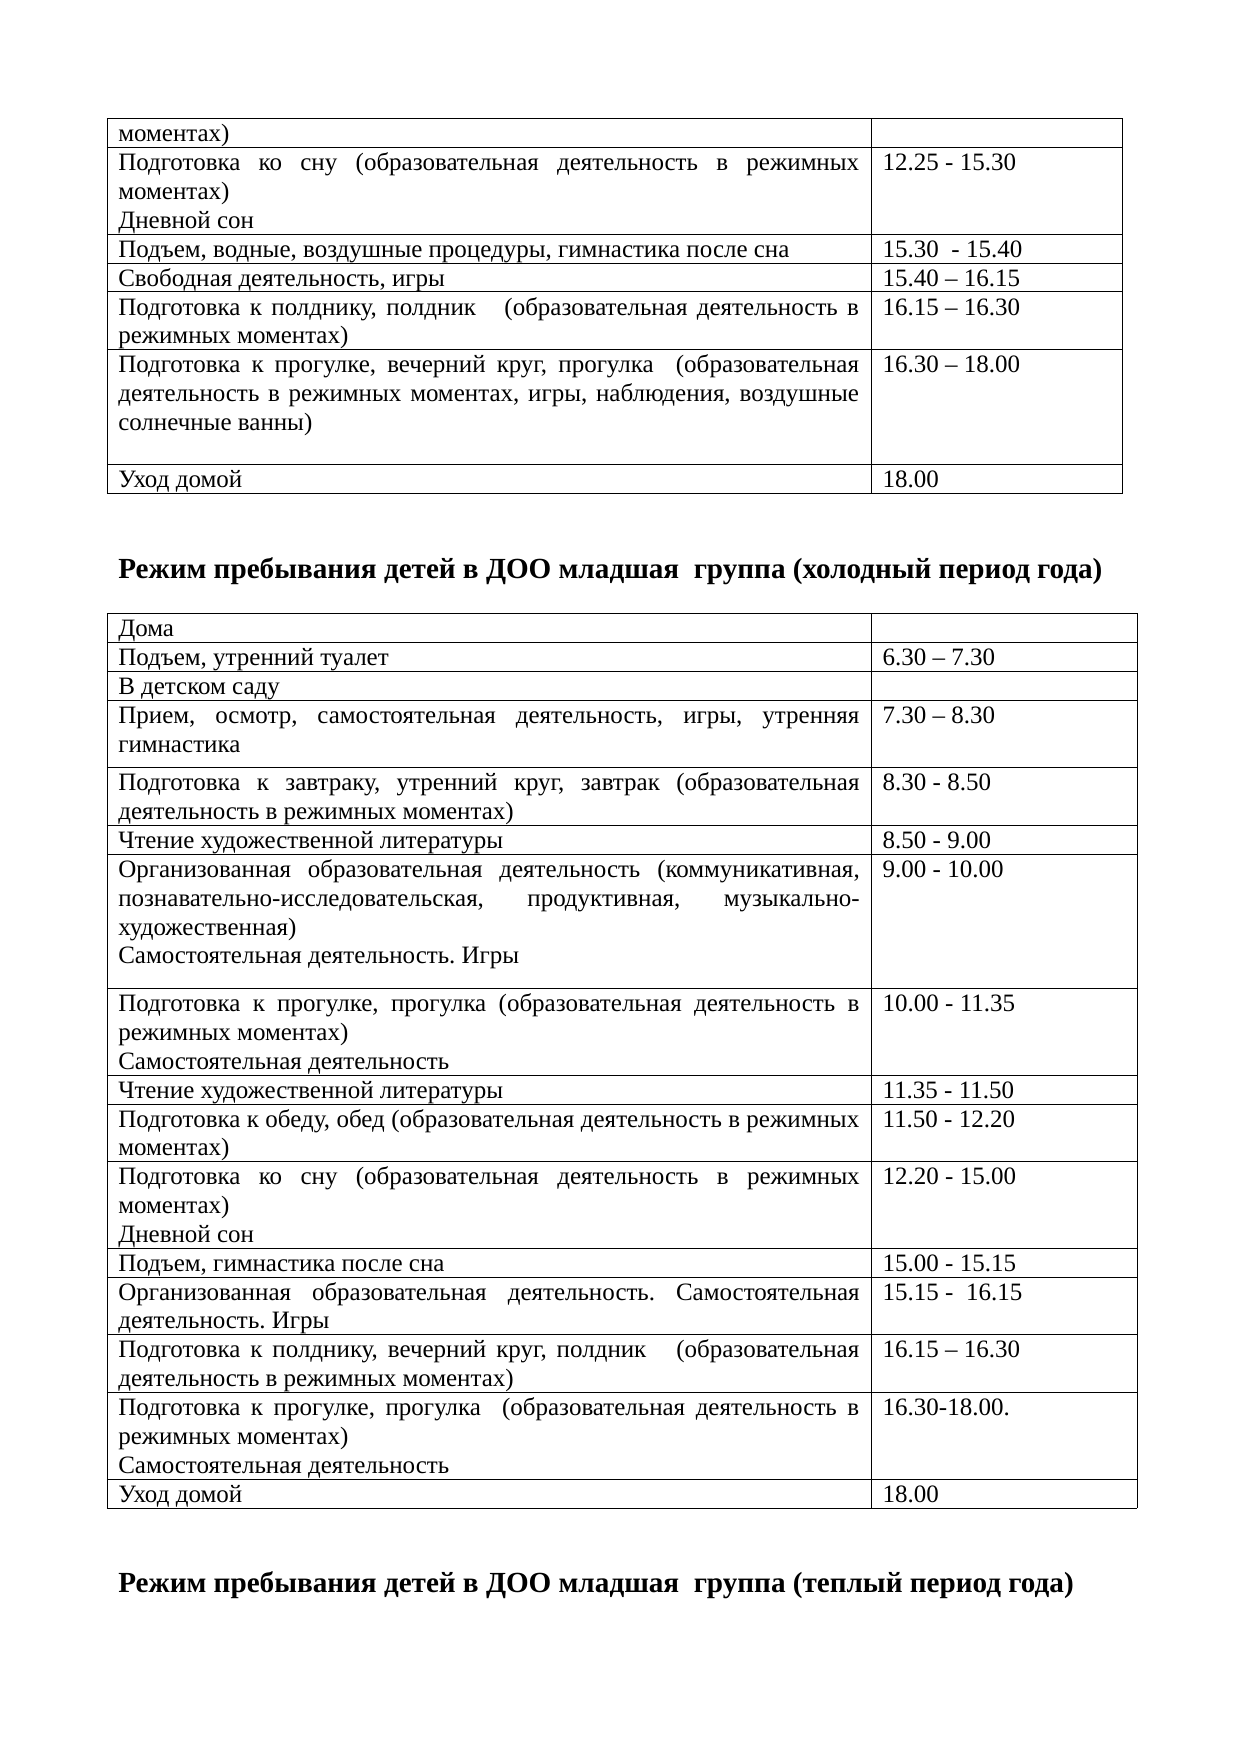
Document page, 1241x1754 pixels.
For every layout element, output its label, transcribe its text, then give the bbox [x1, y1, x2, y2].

table_cell 8.30 - 8.50 [872, 768, 1137, 825]
table_cell Организованная образовательная деятельность. Самостоятельная деятельность. Игры [108, 1278, 871, 1334]
table_cell [872, 119, 1122, 147]
table_cell 8.50 - 9.00 [872, 826, 1137, 854]
table_cell 15.30 - 15.40 [872, 235, 1122, 262]
table_cell 6.30 – 7.30 [872, 643, 1137, 671]
table_cell Подъем, водные, воздушные процедуры, гимнастика после сна [108, 235, 871, 262]
table_header [872, 614, 1137, 642]
table_cell Чтение художественной литературы [108, 1076, 871, 1103]
table_cell Чтение художественной литературы [108, 826, 871, 854]
table_cell 12.25 - 15.30 [872, 148, 1122, 233]
table_cell 7.30 – 8.30 [872, 701, 1137, 767]
table_cell моментах) [108, 119, 871, 147]
table_cell Уход домой [108, 465, 871, 493]
table_cell 16.30-18.00. [872, 1393, 1137, 1478]
table_cell Подготовка ко сну (образовательная деятельность в режимных моментах) Дневной сон [108, 1162, 871, 1248]
table_cell Подъем, гимнастика после сна [108, 1249, 871, 1277]
text Режим пребывания детей в ДОО младшая группа (теплый период года) [118, 1565, 1122, 1599]
table_cell Прием, осмотр, самостоятельная деятельность, игры, утренняя гимнастика [108, 701, 871, 767]
table_cell Подъем, утренний туалет [108, 643, 871, 671]
text Режим пребывания детей в ДОО младшая группа (холодный период года) [118, 551, 1122, 584]
table_cell 15.40 – 16.15 [872, 264, 1122, 291]
table_cell Подготовка к прогулке, вечерний круг, прогулка (образовательная деятельность в режимных моментах, игры, наблюдения, воздушные солнечные ванны) [108, 350, 871, 464]
table_cell 9.00 - 10.00 [872, 855, 1137, 988]
table_header Дома [108, 614, 871, 642]
table_cell 12.20 - 15.00 [872, 1162, 1137, 1248]
table_cell Подготовка к завтраку, утренний круг, завтрак (образовательная деятельность в режимных моментах) [108, 768, 871, 825]
table_cell 10.00 - 11.35 [872, 989, 1137, 1074]
table_cell Подготовка ко сну (образовательная деятельность в режимных моментах) Дневной сон [108, 148, 871, 233]
table_cell Подготовка к прогулке, прогулка (образовательная деятельность в режимных моментах) Самостоятельная деятельность [108, 989, 871, 1074]
table_cell 11.35 - 11.50 [872, 1076, 1137, 1103]
table_cell 18.00 [872, 465, 1122, 493]
table_cell Уход домой [108, 1480, 871, 1507]
table_cell 15.00 - 15.15 [872, 1249, 1137, 1277]
table_cell 18.00 [872, 1480, 1137, 1507]
table_cell Подготовка к полднику, полдник (образовательная деятельность в режимных моментах) [108, 292, 871, 349]
table_cell 16.15 – 16.30 [872, 292, 1122, 349]
table_cell 15.15 - 16.15 [872, 1278, 1137, 1334]
table_cell В детском саду [108, 672, 871, 700]
table_cell 16.30 – 18.00 [872, 350, 1122, 464]
table_cell 16.15 – 16.30 [872, 1335, 1137, 1392]
table_cell Подготовка к полднику, вечерний круг, полдник (образовательная деятельность в режимных моментах) [108, 1335, 871, 1392]
table_cell Подготовка к обеду, обед (образовательная деятельность в режимных моментах) [108, 1105, 871, 1161]
table_cell Подготовка к прогулке, прогулка (образовательная деятельность в режимных моментах) Самостоятельная деятельность [108, 1393, 871, 1478]
table_cell Свободная деятельность, игры [108, 264, 871, 291]
table_cell 11.50 - 12.20 [872, 1105, 1137, 1161]
table_cell [872, 672, 1137, 700]
table_cell Организованная образовательная деятельность (коммуникативная, познавательно-исследовательская, продуктивная, музыкально-художественная) Самостоятельная деятельность. Игры [108, 855, 871, 988]
